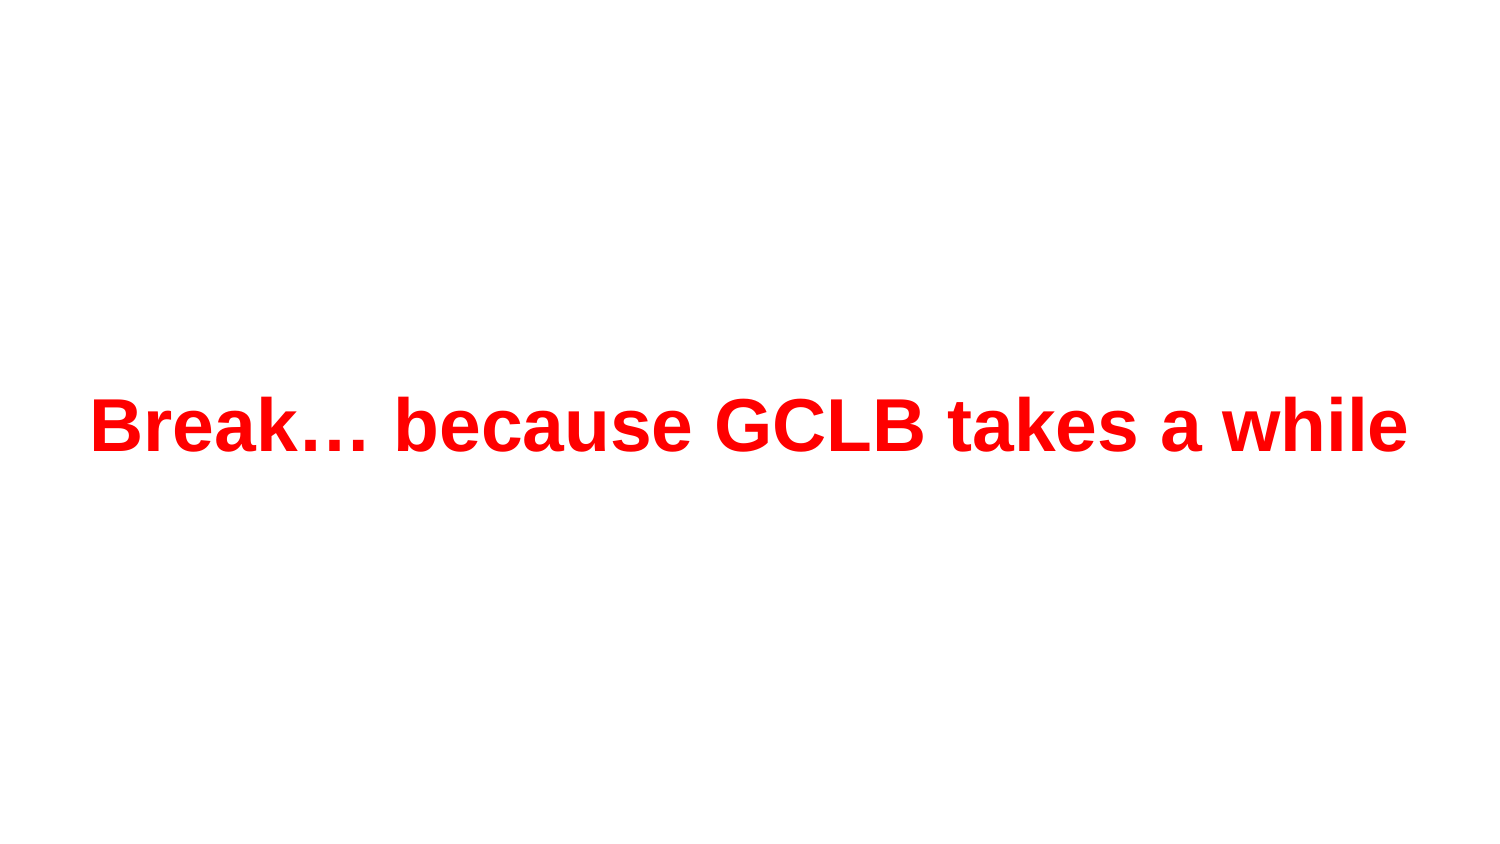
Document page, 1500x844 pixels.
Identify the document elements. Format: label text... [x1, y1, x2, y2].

title Break… because GCLB takes a while [51, 352, 1449, 491]
